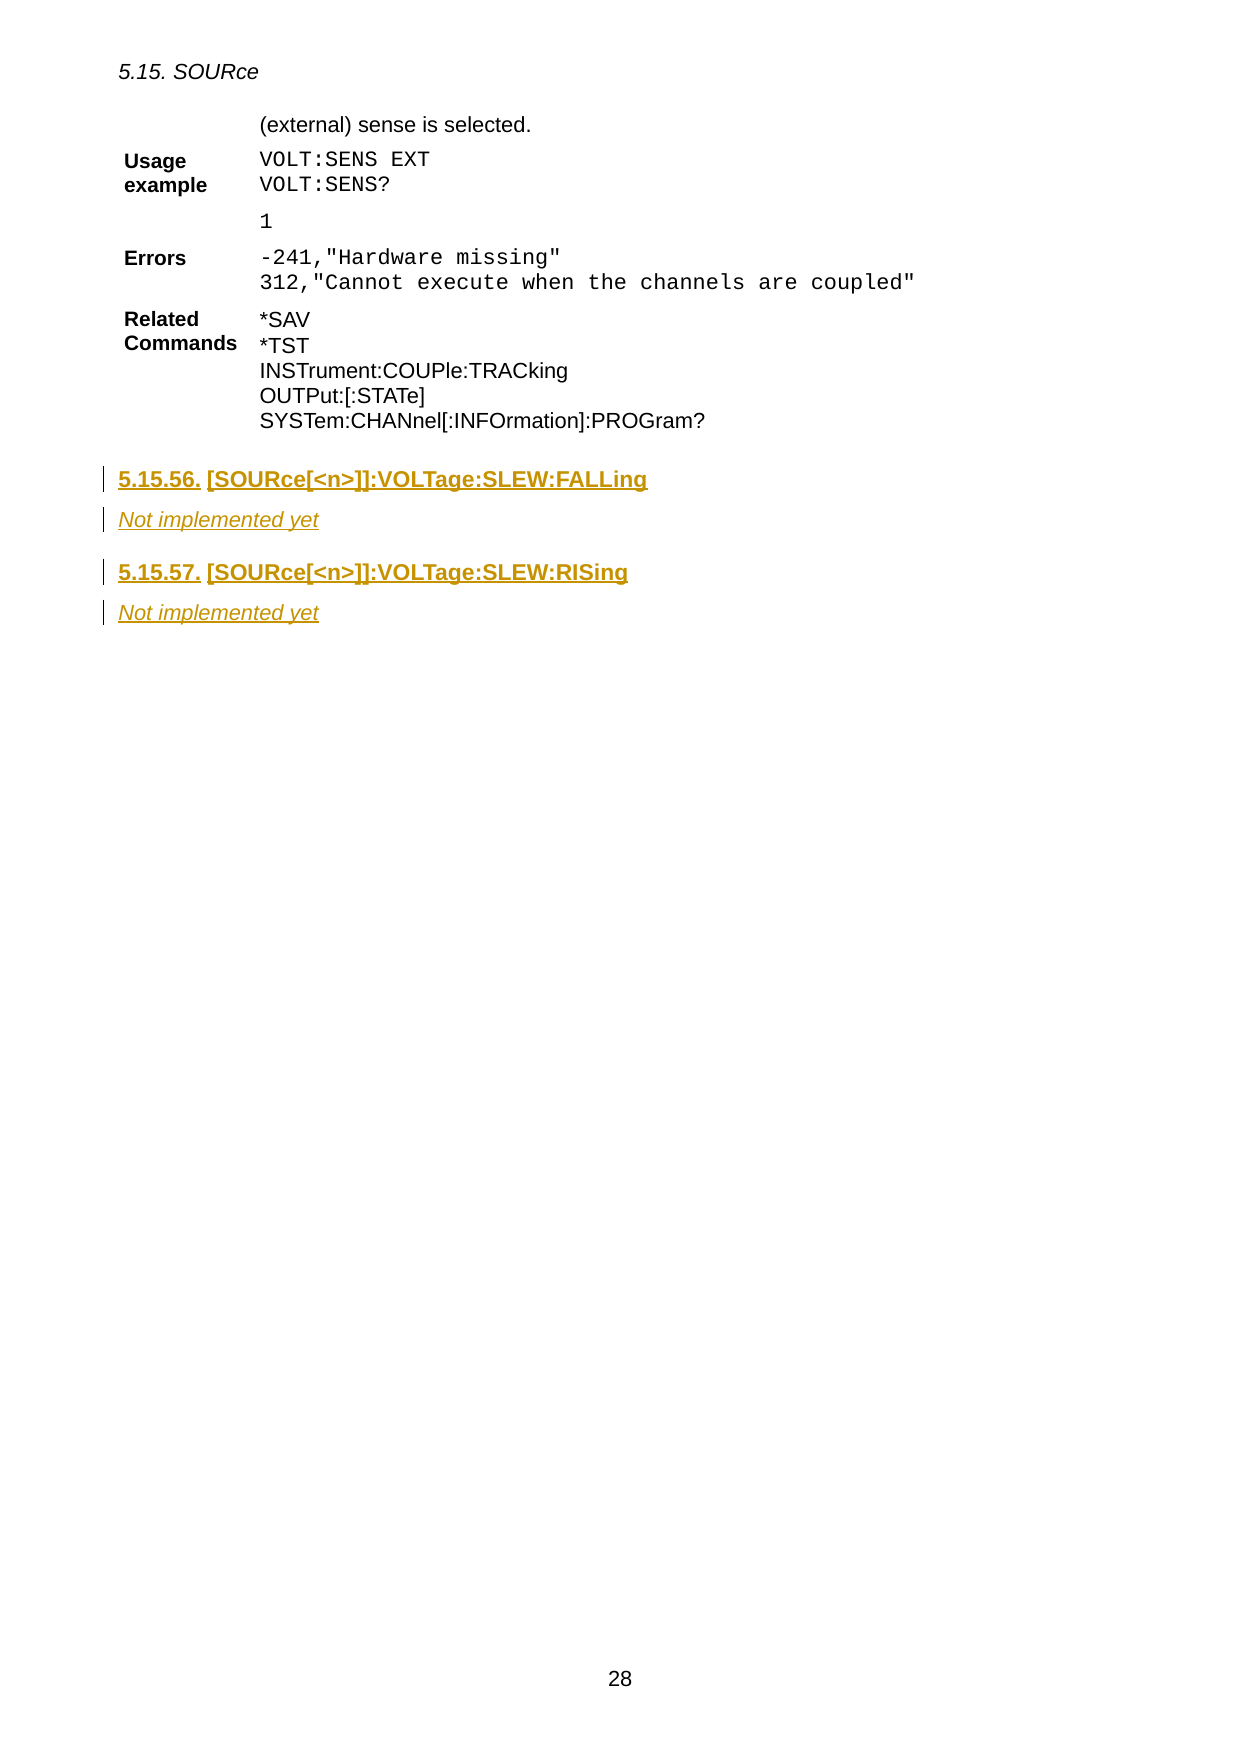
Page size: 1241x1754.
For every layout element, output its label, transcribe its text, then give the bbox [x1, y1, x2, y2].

text Not implemented yet [118, 507, 1122, 532]
table_cell Usage example [118, 143, 253, 241]
text Not implemented yet [118, 600, 1122, 625]
table_cell VOLT:SENS EXT VOLT:SENS? 1 [254, 143, 1122, 241]
table_cell Related Commands [118, 302, 253, 439]
table_cell -241,"Hardware missing" 312,"Cannot execute when the channels are coupled" [254, 241, 1122, 302]
subtitle [SOURce[<n>]]:VOLTage:SLEW:FALLing [118, 466, 1122, 492]
table_cell [118, 106, 253, 143]
subtitle [SOURce[<n>]]:VOLTage:SLEW:RISing [118, 558, 1122, 585]
table_cell (external) sense is selected. [254, 106, 1122, 143]
table_cell *SAV *TST INSTrument:COUPle:TRACking OUTPut:[:STATe] SYSTem:CHANnel[:INFOrmation]:PROGram? [254, 302, 1122, 439]
table_cell Errors [118, 241, 253, 302]
